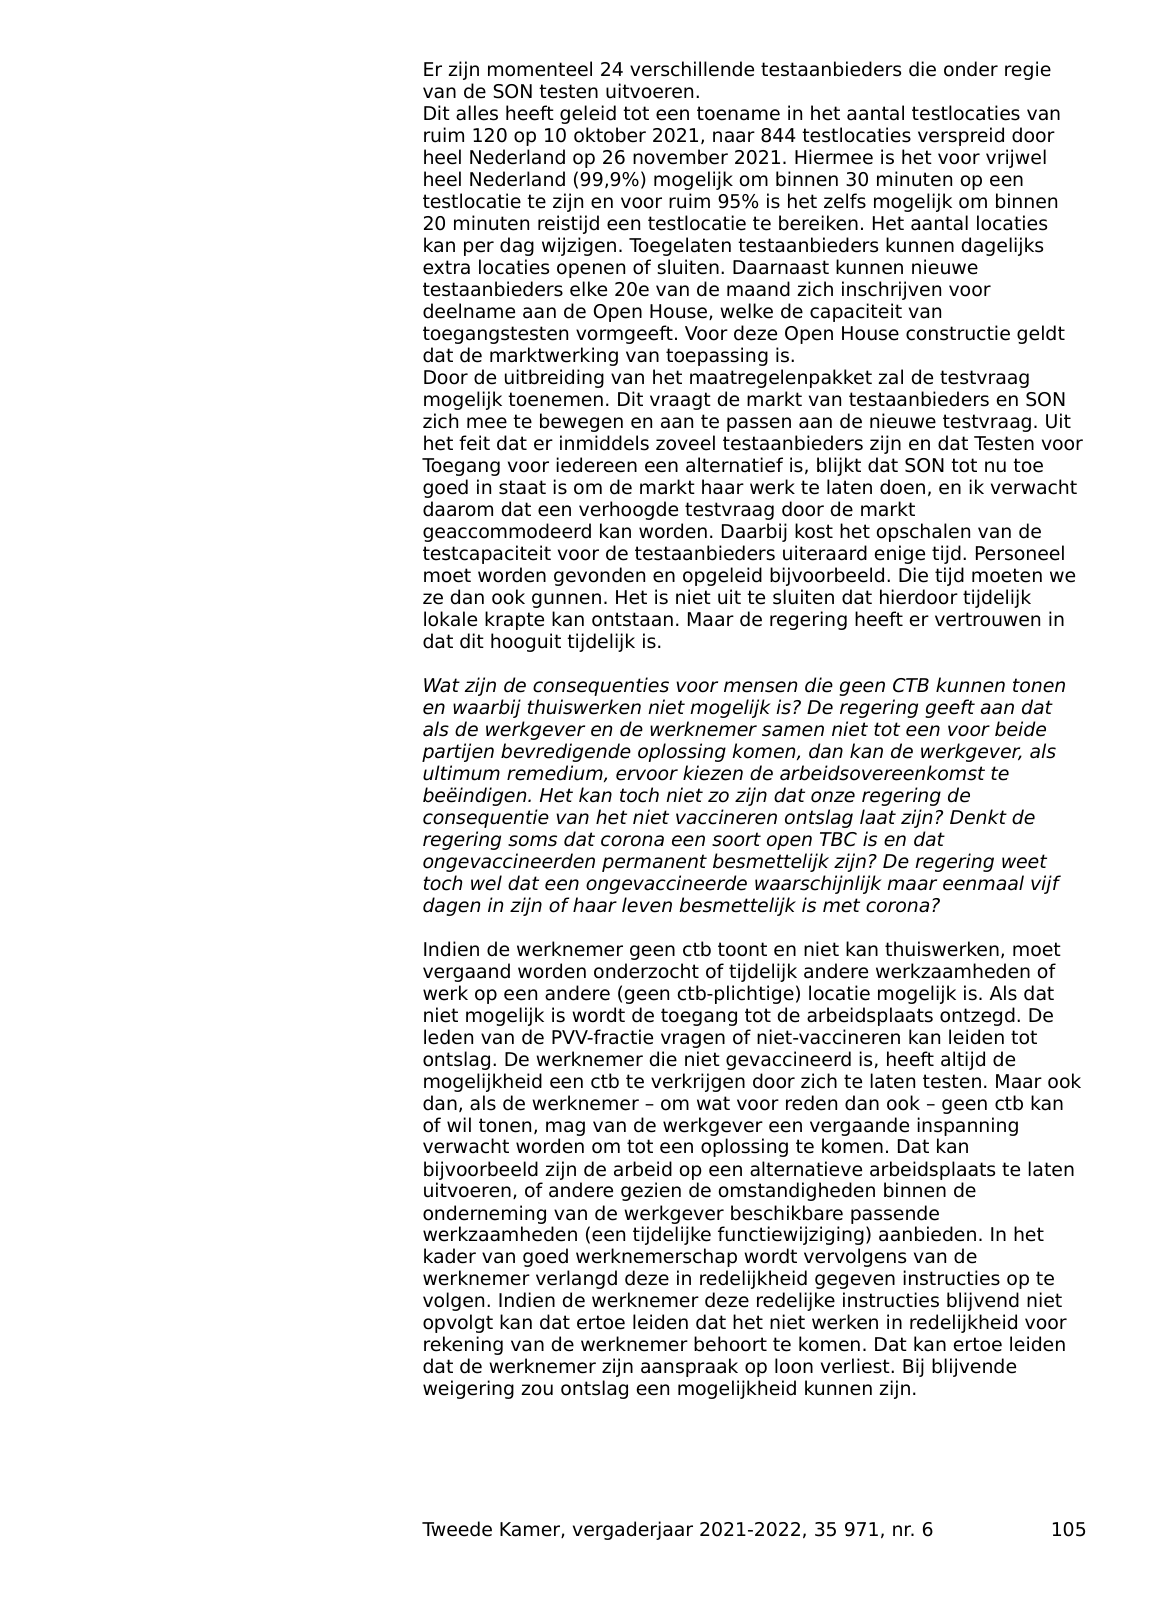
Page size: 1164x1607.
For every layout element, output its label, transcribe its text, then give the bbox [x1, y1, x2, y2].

text Door de uitbreiding van het maatregelenpakket zal de testvraag mogelijk toenemen. Dit vraagt de markt van testaanbieders en SON zich mee te bewegen en aan te passen aan de nieuwe testvraag. Uit het feit dat er inmiddels zoveel testaanbieders zijn en dat Testen voor Toegang voor iedereen een alternatief is, blijkt dat SON tot nu toe goed in staat is om de markt haar werk te laten doen, en ik verwacht daarom dat een verhoogde testvraag door de markt geaccommodeerd kan worden. Daarbij kost het opschalen van de testcapaciteit voor de testaanbieders uiteraard enige tijd. Personeel moet worden gevonden en opgeleid bijvoorbeeld. Die tijd moeten we ze dan ook gunnen. Het is niet uit te sluiten dat hierdoor tijdelijk lokale krapte kan ontstaan. Maar de regering heeft er vertrouwen in dat dit hooguit tijdelijk is. [422, 367, 1087, 652]
text Er zijn momenteel 24 verschillende testaanbieders die onder regie van de SON testen uitvoeren. [422, 59, 1087, 103]
text Indien de werknemer geen ctb toont en niet kan thuiswerken, moet vergaand worden onderzocht of tijdelijk andere werkzaamheden of werk op een andere (geen ctb-plichtige) locatie mogelijk is. Als dat niet mogelijk is wordt de toegang tot de arbeidsplaats ontzegd. De leden van de PVV-fractie vragen of niet-vaccineren kan leiden tot ontslag. De werknemer die niet gevaccineerd is, heeft altijd de mogelijkheid een ctb te verkrijgen door zich te laten testen. Maar ook dan, als de werknemer – om wat voor reden dan ook – geen ctb kan of wil tonen, mag van de werkgever een vergaande inspanning verwacht worden om tot een oplossing te komen. Dat kan bijvoorbeeld zijn de arbeid op een alternatieve arbeidsplaats te laten uitvoeren, of andere gezien de omstandigheden binnen de onderneming van de werkgever beschikbare passende werkzaamheden (een tijdelijke functiewijziging) aanbieden. In het kader van goed werknemerschap wordt vervolgens van de werknemer verlangd deze in redelijkheid gegeven instructies op te volgen. Indien de werknemer deze redelijke instructies blijvend niet opvolgt kan dat ertoe leiden dat het niet werken in redelijkheid voor rekening van de werknemer behoort te komen. Dat kan ertoe leiden dat de werknemer zijn aanspraak op loon verliest. Bij blijvende weigering zou ontslag een mogelijkheid kunnen zijn. [422, 939, 1087, 1400]
text Dit alles heeft geleid tot een toename in het aantal testlocaties van ruim 120 op 10 oktober 2021, naar 844 testlocaties verspreid door heel Nederland op 26 november 2021. Hiermee is het voor vrijwel heel Nederland (99,9%) mogelijk om binnen 30 minuten op een testlocatie te zijn en voor ruim 95% is het zelfs mogelijk om binnen 20 minuten reistijd een testlocatie te bereiken. Het aantal locaties kan per dag wijzigen. Toegelaten testaanbieders kunnen dagelijks extra locaties openen of sluiten. Daarnaast kunnen nieuwe testaanbieders elke 20e van de maand zich inschrijven voor deelname aan de Open House, welke de capaciteit van toegangstesten vormgeeft. Voor deze Open House constructie geldt dat de marktwerking van toepassing is. [422, 103, 1087, 367]
text Wat zijn de consequenties voor mensen die geen CTB kunnen tonen en waarbij thuiswerken niet mogelijk is? De regering geeft aan dat als de werkgever en de werknemer samen niet tot een voor beide partijen bevredigende oplossing komen, dan kan de werkgever, als ultimum remedium, ervoor kiezen de arbeidsovereenkomst te beëindigen. Het kan toch niet zo zijn dat onze regering de consequentie van het niet vaccineren ontslag laat zijn? Denkt de regering soms dat corona een soort open TBC is en dat ongevaccineerden permanent besmettelijk zijn? De regering weet toch wel dat een ongevaccineerde waarschijnlijk maar eenmaal vijf dagen in zijn of haar leven besmettelijk is met corona? [422, 675, 1087, 916]
